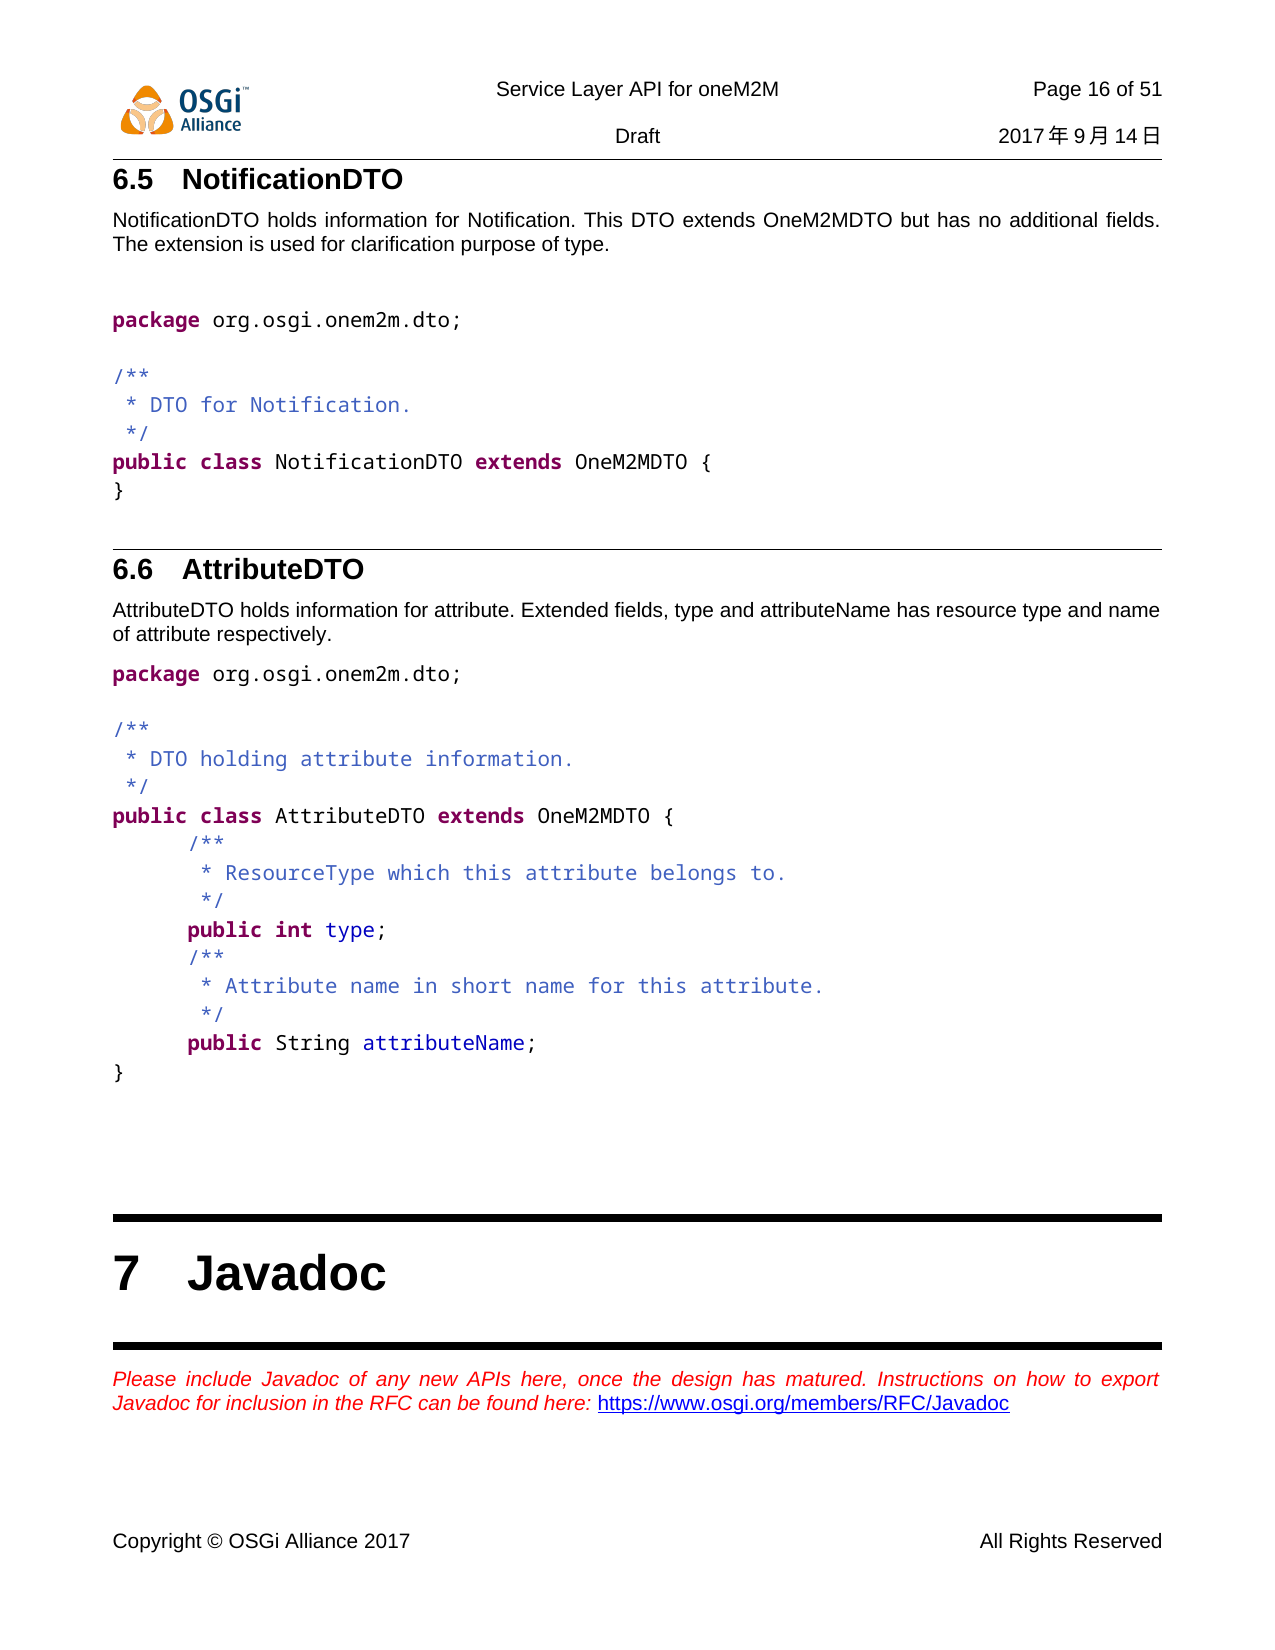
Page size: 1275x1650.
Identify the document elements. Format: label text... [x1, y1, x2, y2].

text public class AttributeDTO extends OneM2MDTO { [112, 801, 1162, 829]
text */ [112, 1000, 1162, 1028]
text * Attribute name in short name for this attribute. [112, 972, 1162, 1000]
subtitle Javadoc [112, 1215, 1162, 1350]
text /** [112, 829, 1162, 858]
text public int type; [112, 915, 1162, 943]
text } [112, 476, 1162, 504]
text * ResourceType which this attribute belongs to. [112, 858, 1162, 886]
subtitle AttributeDTO [112, 550, 1162, 586]
text } [112, 1057, 1162, 1085]
text package org.osgi.onem2m.dto; [112, 659, 1162, 687]
text AttributeDTO holds information for attribute. Extended fields, type and attributeName has resource type and name of attribute respectively. [112, 598, 1162, 646]
text * DTO for Notification. [112, 390, 1162, 419]
picture [113, 78, 257, 142]
text Please include Javadoc of any new APIs here, once the design has matured. Instructions on how to export Javadoc for inclusion in the RFC can be found here: https://www.osgi.org/members/RFC/Javadoc [112, 1367, 1162, 1415]
text */ [112, 886, 1162, 915]
text NotificationDTO holds information for Notification. This DTO extends OneM2MDTO but has no additional fields. The extension is used for clarification purpose of type. [112, 208, 1162, 256]
text /** [112, 943, 1162, 972]
text package org.osgi.onem2m.dto; [112, 305, 1162, 333]
subtitle NotificationDTO [112, 160, 1162, 196]
text /** [112, 362, 1162, 390]
text */ [112, 772, 1162, 801]
text public String attributeName; [112, 1028, 1162, 1057]
text /** [112, 716, 1162, 744]
text */ [112, 419, 1162, 447]
text * DTO holding attribute information. [112, 744, 1162, 772]
text public class NotificationDTO extends OneM2MDTO { [112, 447, 1162, 476]
